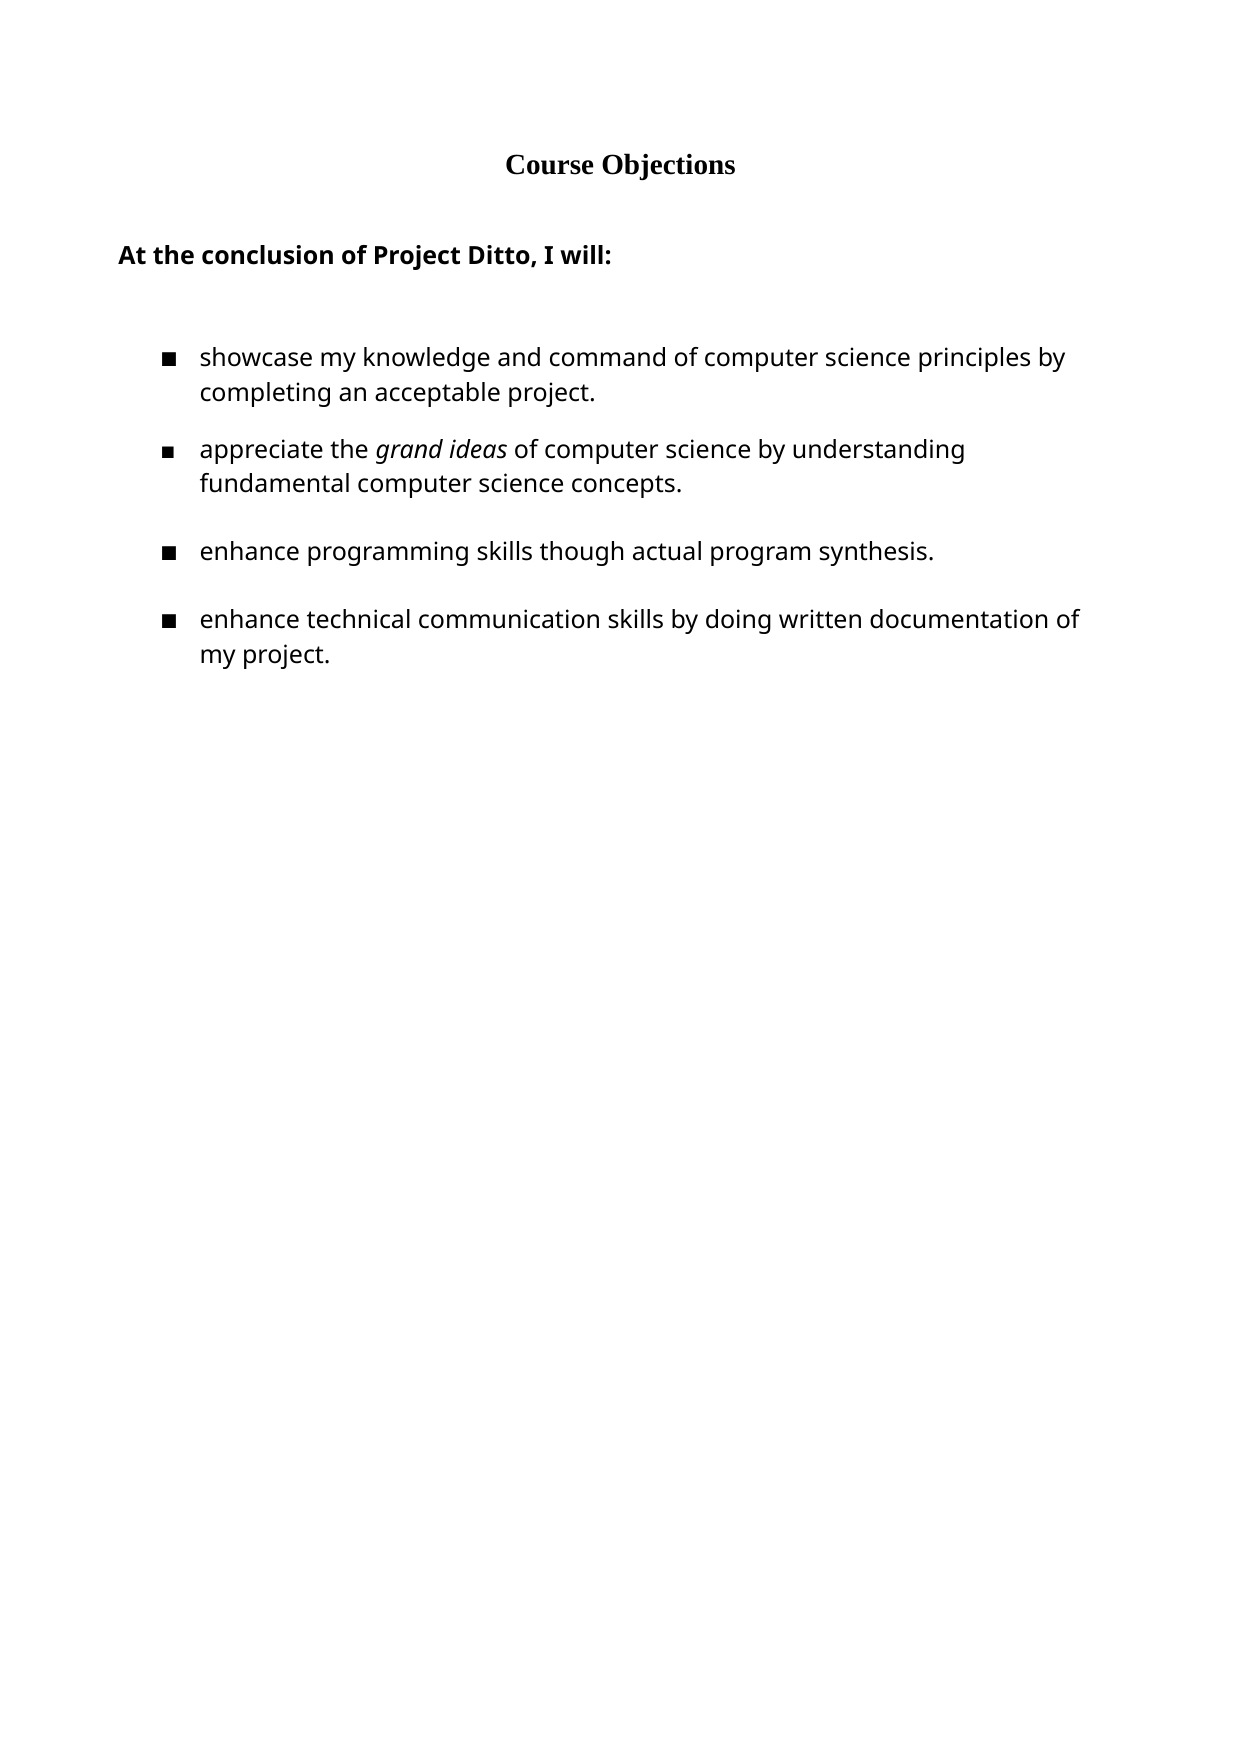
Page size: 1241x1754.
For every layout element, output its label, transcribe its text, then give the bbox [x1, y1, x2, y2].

list enhance technical communication skills by doing written documentation of my project. [162, 602, 1122, 670]
text Course Objections [118, 147, 1122, 180]
text At the conclusion of Project Ditto, I will: [118, 238, 1122, 272]
list enhance programming skills though actual program synthesis. [162, 534, 1122, 568]
list appreciate the grand ideas of computer science by understanding fundamental computer science concepts. [162, 432, 1122, 500]
list showcase my knowledge and command of computer science principles by completing an acceptable project. [162, 340, 1122, 408]
